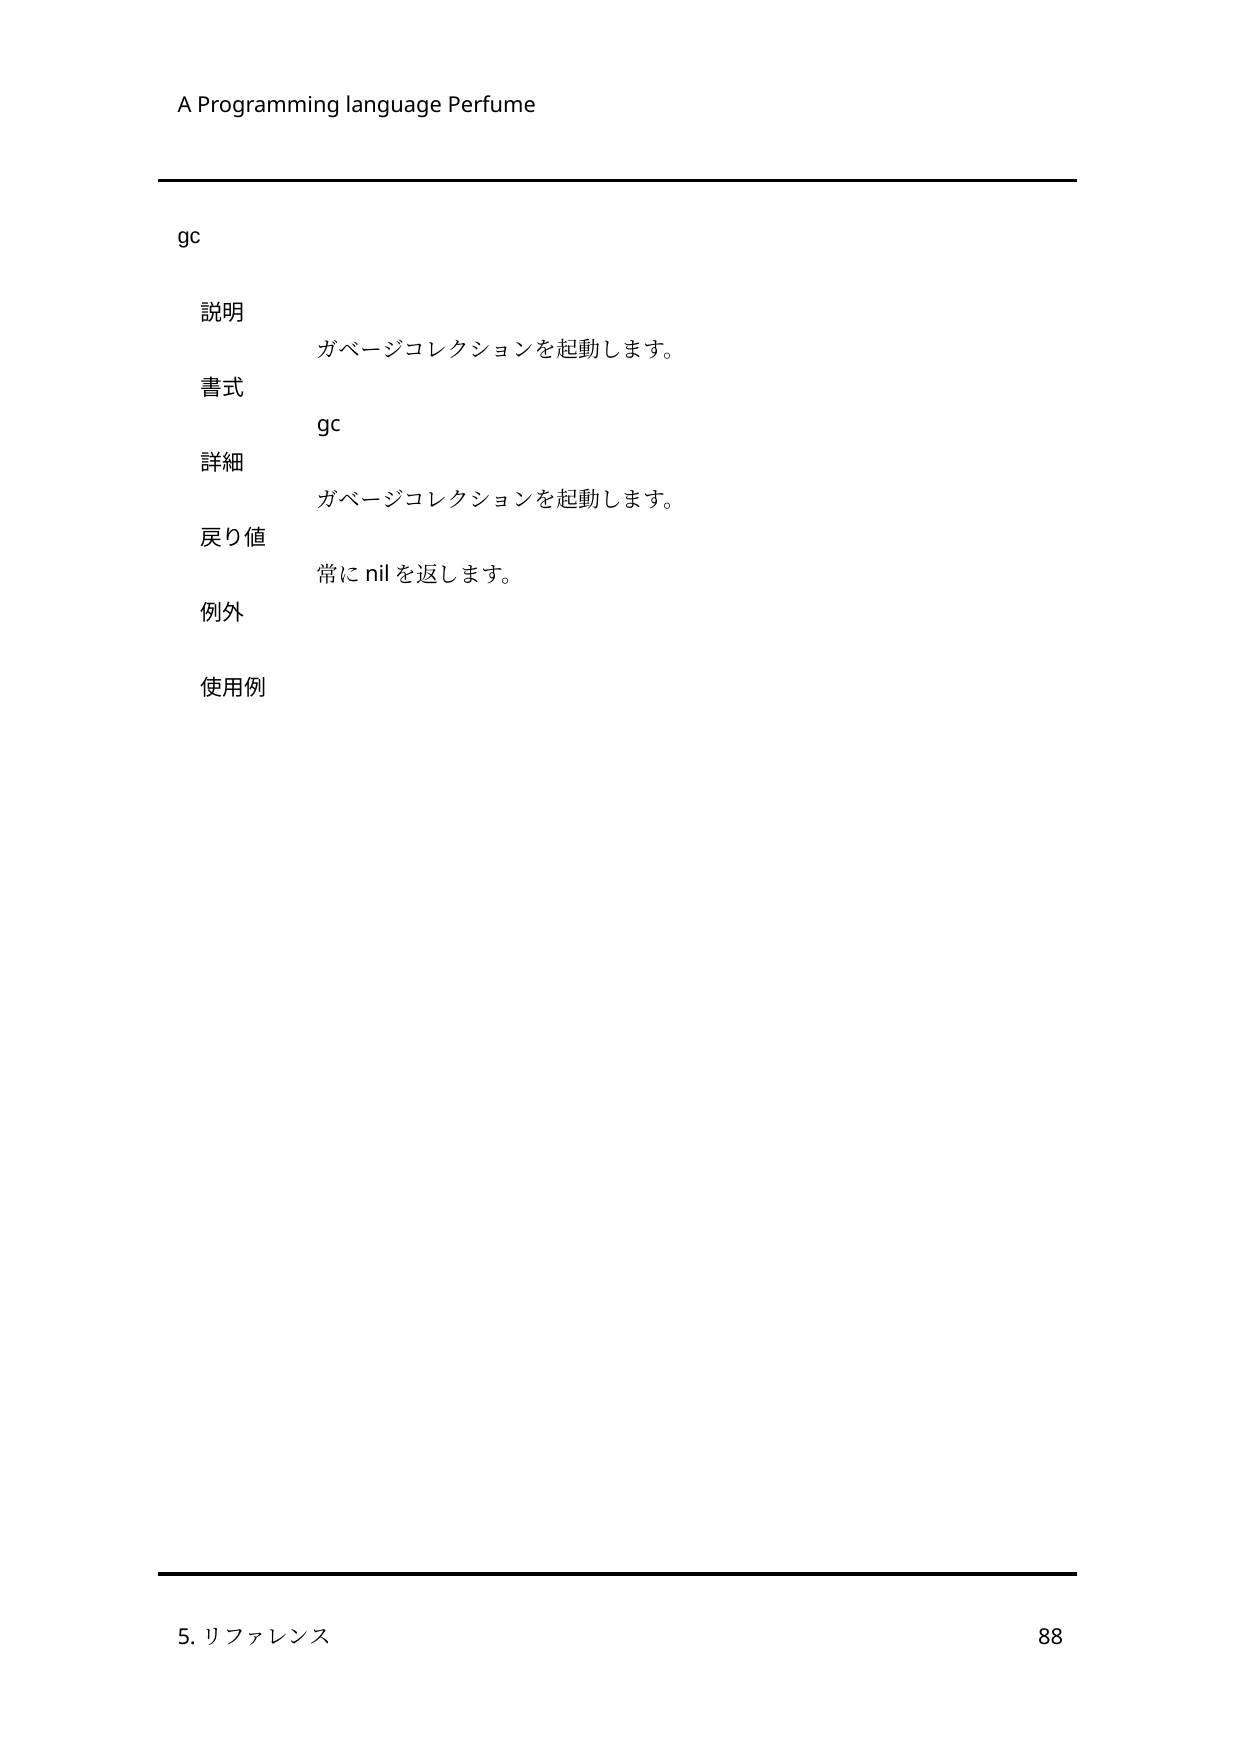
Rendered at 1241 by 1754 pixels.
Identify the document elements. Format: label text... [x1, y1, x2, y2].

table_cell [317, 592, 1063, 667]
table_cell 常にnilを返します。 [317, 517, 1063, 592]
table_cell gc [317, 367, 1063, 442]
subtitle gc [177, 217, 1063, 254]
table_cell 戻り値 [200, 517, 317, 592]
table_header 説明 [200, 292, 317, 367]
table_cell 使用例 [200, 667, 317, 742]
table_cell 詳細 [200, 442, 317, 517]
table_cell 例外 [200, 592, 317, 667]
table_cell 書式 [200, 367, 317, 442]
table_header ガベージコレクションを起動します。 [317, 292, 1063, 367]
table_cell ガベージコレクションを起動します。 [317, 442, 1063, 517]
table_cell [317, 667, 1063, 742]
